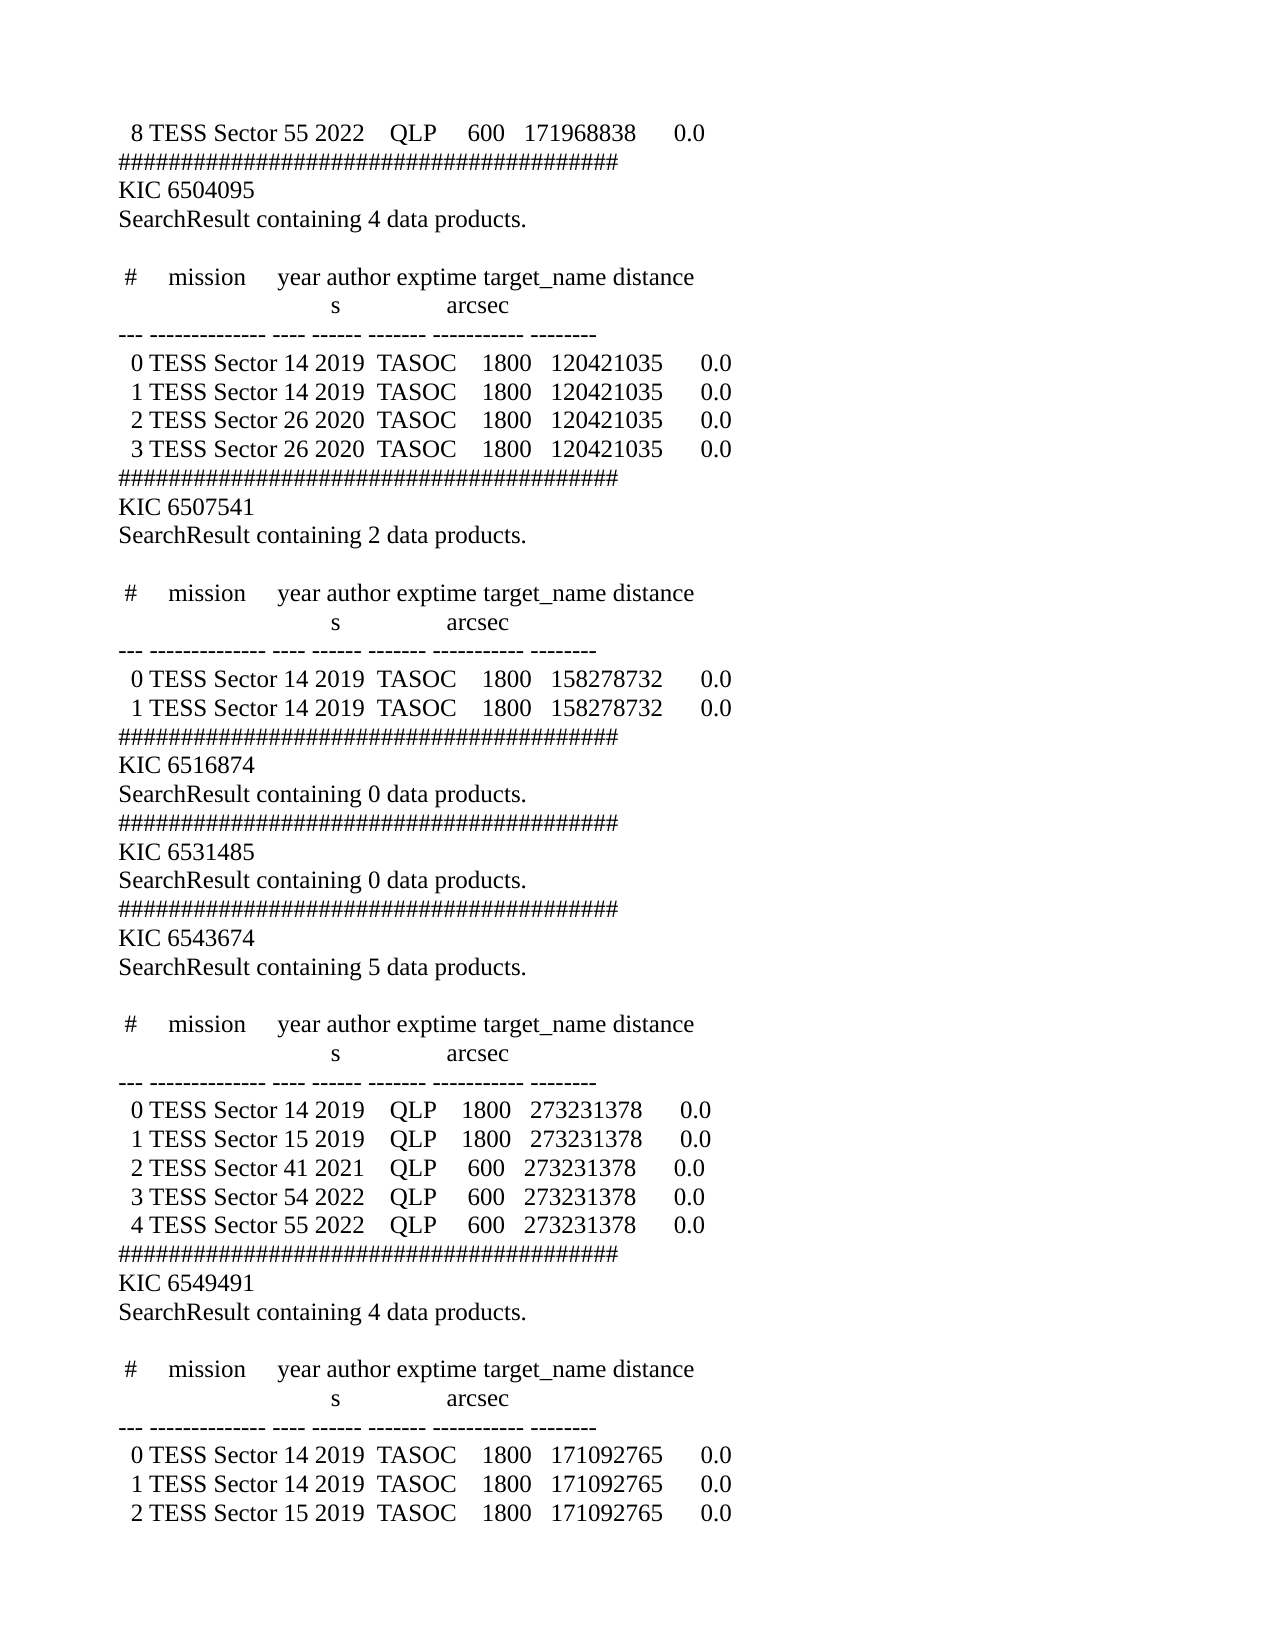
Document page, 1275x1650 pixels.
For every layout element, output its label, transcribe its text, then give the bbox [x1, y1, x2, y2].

text ######################################## [118, 147, 1157, 176]
text SearchResult containing 5 data products. [118, 952, 1157, 981]
text SearchResult containing 4 data products. [118, 204, 1157, 233]
text KIC 6543674 [118, 923, 1157, 952]
text # mission year author exptime target_name distance [118, 262, 1157, 291]
text s arcsec [118, 1038, 1157, 1067]
text --- -------------- ---- ------ ------- ----------- -------- [118, 636, 1157, 664]
text --- -------------- ---- ------ ------- ----------- -------- [118, 319, 1157, 348]
text SearchResult containing 4 data products. [118, 1297, 1157, 1326]
text 3 TESS Sector 26 2020 TASOC 1800 120421035 0.0 [118, 434, 1157, 463]
text s arcsec [118, 1383, 1157, 1412]
text s arcsec [118, 607, 1157, 636]
text 3 TESS Sector 54 2022 QLP 600 273231378 0.0 [118, 1182, 1157, 1211]
text SearchResult containing 2 data products. [118, 521, 1157, 549]
text 0 TESS Sector 14 2019 TASOC 1800 158278732 0.0 [118, 664, 1157, 693]
text 0 TESS Sector 14 2019 QLP 1800 273231378 0.0 [118, 1096, 1157, 1124]
text KIC 6531485 [118, 837, 1157, 866]
text SearchResult containing 0 data products. [118, 779, 1157, 808]
text --- -------------- ---- ------ ------- ----------- -------- [118, 1412, 1157, 1441]
text 8 TESS Sector 55 2022 QLP 600 171968838 0.0 [118, 118, 1157, 147]
text # mission year author exptime target_name distance [118, 1009, 1157, 1038]
text 1 TESS Sector 15 2019 QLP 1800 273231378 0.0 [118, 1124, 1157, 1153]
text ######################################## [118, 1239, 1157, 1268]
text s arcsec [118, 291, 1157, 319]
text ######################################## [118, 463, 1157, 492]
text 0 TESS Sector 14 2019 TASOC 1800 171092765 0.0 [118, 1441, 1157, 1469]
text 2 TESS Sector 26 2020 TASOC 1800 120421035 0.0 [118, 406, 1157, 434]
text SearchResult containing 0 data products. [118, 866, 1157, 894]
text --- -------------- ---- ------ ------- ----------- -------- [118, 1067, 1157, 1096]
text ######################################## [118, 722, 1157, 751]
text 0 TESS Sector 14 2019 TASOC 1800 120421035 0.0 [118, 348, 1157, 377]
text # mission year author exptime target_name distance [118, 578, 1157, 607]
text KIC 6516874 [118, 751, 1157, 779]
text ######################################## [118, 894, 1157, 923]
text 1 TESS Sector 14 2019 TASOC 1800 158278732 0.0 [118, 693, 1157, 722]
text KIC 6549491 [118, 1268, 1157, 1297]
text 1 TESS Sector 14 2019 TASOC 1800 120421035 0.0 [118, 377, 1157, 406]
text 4 TESS Sector 55 2022 QLP 600 273231378 0.0 [118, 1211, 1157, 1239]
text ######################################## [118, 808, 1157, 837]
text KIC 6504095 [118, 176, 1157, 204]
text # mission year author exptime target_name distance [118, 1354, 1157, 1383]
text KIC 6507541 [118, 492, 1157, 521]
text 2 TESS Sector 15 2019 TASOC 1800 171092765 0.0 [118, 1498, 1157, 1527]
text 2 TESS Sector 41 2021 QLP 600 273231378 0.0 [118, 1153, 1157, 1182]
text 1 TESS Sector 14 2019 TASOC 1800 171092765 0.0 [118, 1469, 1157, 1498]
